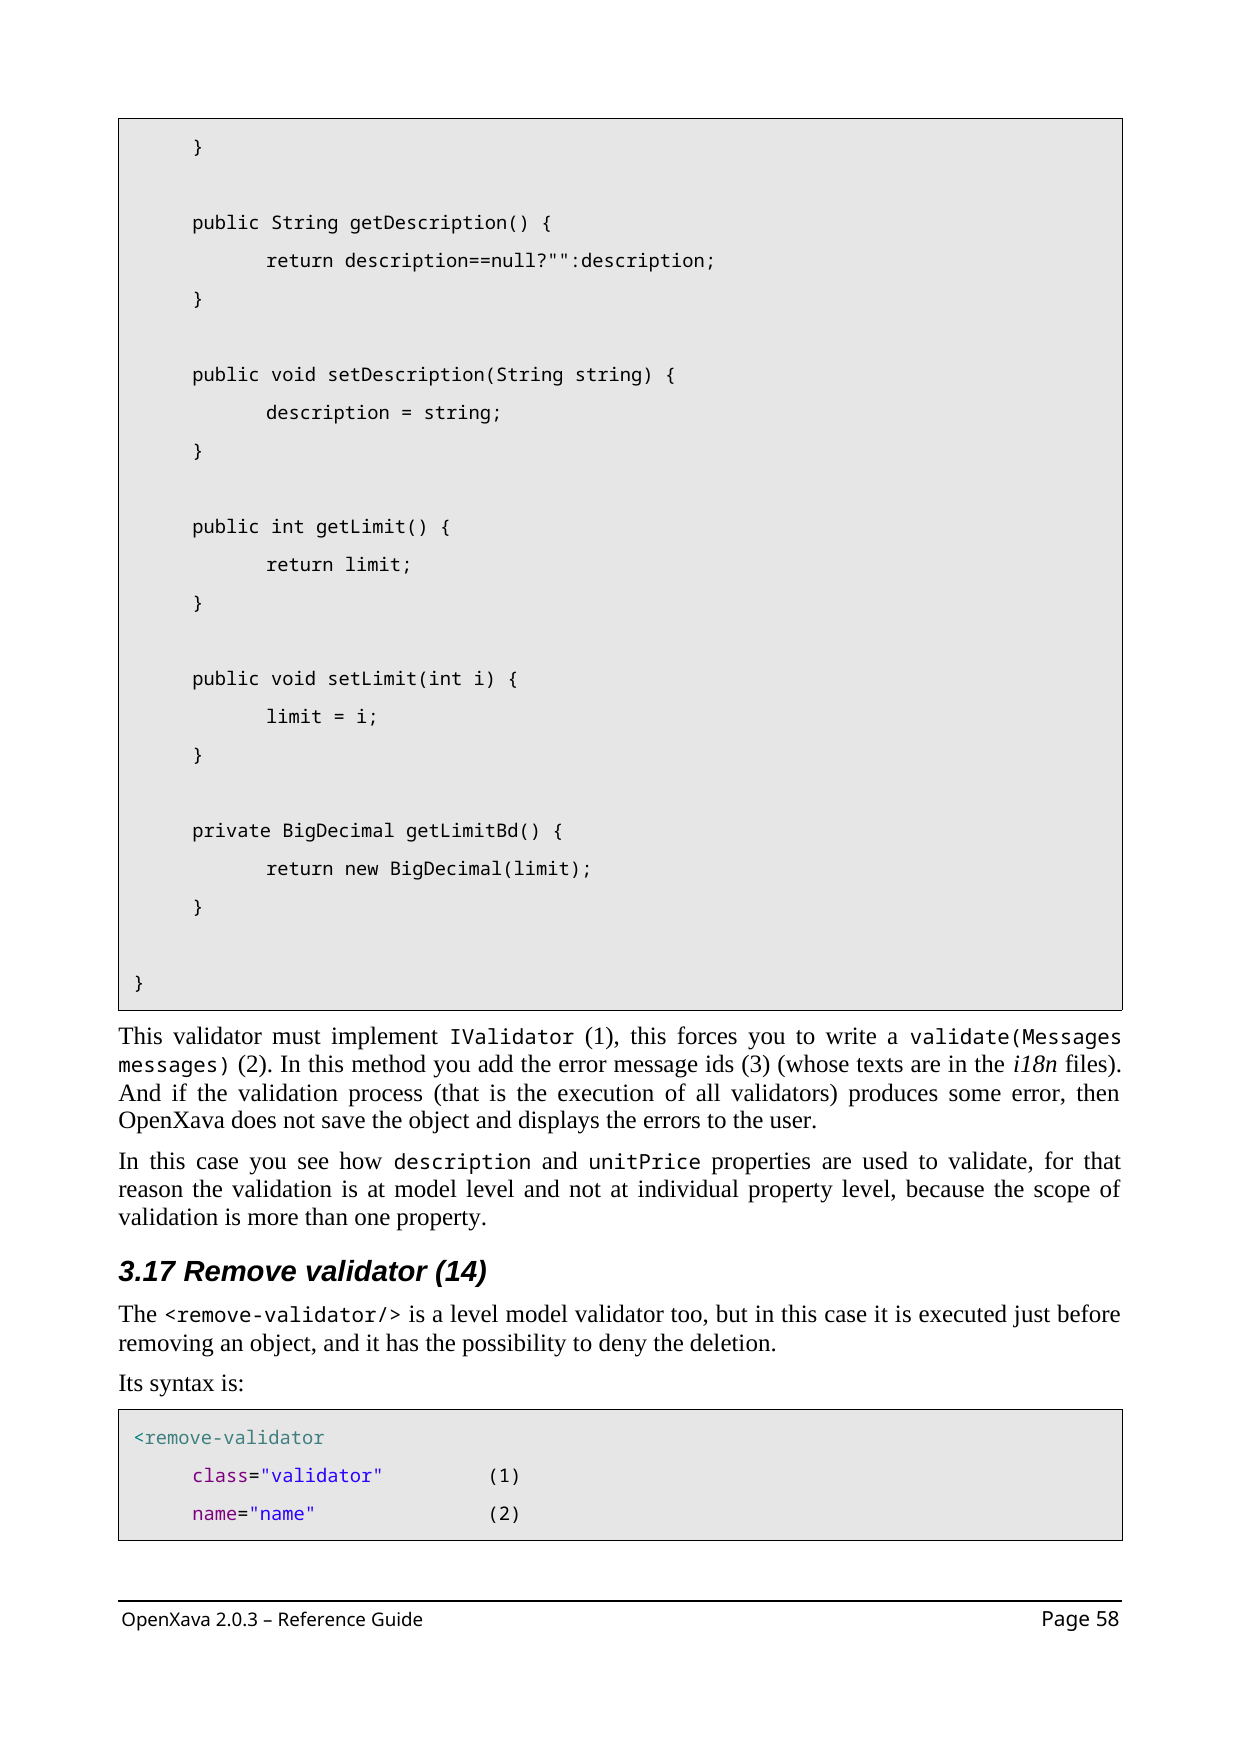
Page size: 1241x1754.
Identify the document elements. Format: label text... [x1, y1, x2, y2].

text } [119, 954, 1122, 1010]
text name="name" (2) [119, 1485, 1122, 1540]
text private BigDecimal getLimitBd() { [119, 802, 1122, 841]
text public void setLimit(int i) { [119, 650, 1122, 688]
text } [119, 574, 1122, 612]
subtitle Remove validator (14) [118, 1255, 1122, 1288]
text limit = i; [119, 688, 1122, 726]
text public String getDescription() { [119, 194, 1122, 232]
text } [119, 726, 1122, 764]
text return description==null?"":description; [119, 232, 1122, 270]
text } [119, 878, 1122, 917]
text class="validator" (1) [119, 1447, 1122, 1485]
text } [119, 270, 1122, 308]
text This validator must implement IValidator (1), this forces you to write a validate(Messages messages) (2). In this method you add the error message ids (3) (whose texts are in the i18n files). And if the validation process (that is the execution of all validators) produces some error, then OpenXava does not save the object and displays the errors to the user. [118, 1022, 1122, 1134]
text return limit; [119, 536, 1122, 574]
text description = string; [119, 384, 1122, 422]
text In this case you see how description and unitPrice properties are used to validate, for that reason the validation is at model level and not at individual property level, because the scope of validation is more than one property. [118, 1147, 1122, 1230]
text public void setDescription(String string) { [119, 346, 1122, 384]
text } [119, 422, 1122, 460]
text Its syntax is: [118, 1369, 1122, 1397]
text The <remove-validator/> is a level model validator too, but in this case it is executed just before removing an object, and it has the possibility to deny the deletion. [118, 1301, 1122, 1357]
text <remove-validator [119, 1410, 1122, 1447]
text } [119, 119, 1122, 156]
text return new BigDecimal(limit); [119, 841, 1122, 878]
text public int getLimit() { [119, 498, 1122, 536]
